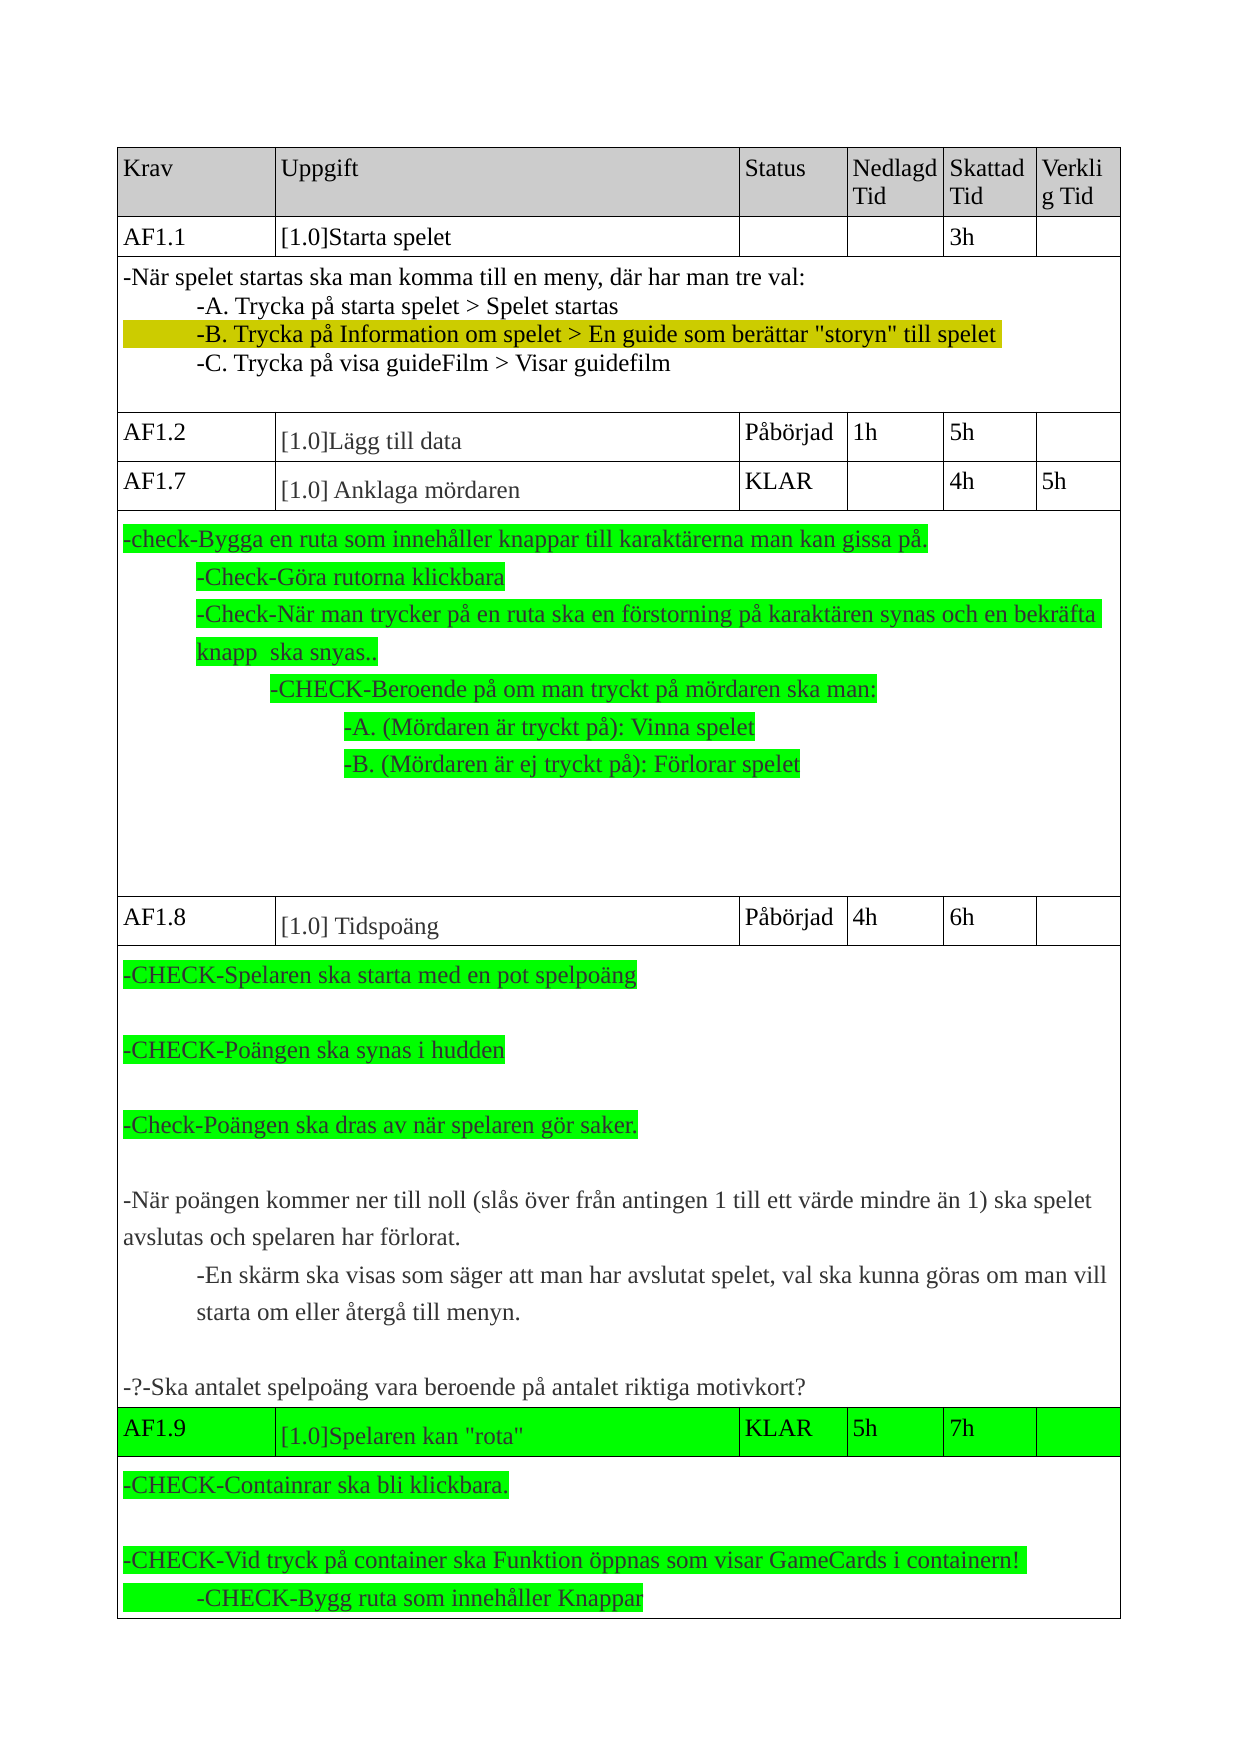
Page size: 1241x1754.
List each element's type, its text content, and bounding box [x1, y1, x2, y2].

table_cell Påbörjad [740, 897, 847, 945]
table_cell [1037, 897, 1120, 945]
table_cell 5h [944, 413, 1036, 461]
table_cell AF1.8 [118, 897, 275, 945]
table_cell AF1.9 [118, 1408, 275, 1456]
table_cell [1.0]Lägg till data [276, 413, 739, 461]
table_cell [1.0]Spelaren kan "rota" [276, 1408, 739, 1456]
table_cell [740, 217, 847, 256]
table_cell [1037, 413, 1120, 461]
table_cell KLAR [740, 462, 847, 510]
table_header Skattad Tid [944, 148, 1036, 216]
table_header Nedlagd Tid [848, 148, 943, 216]
table_cell 6h [944, 897, 1036, 945]
table_cell [848, 217, 943, 256]
table_cell 5h [848, 1408, 943, 1456]
table_cell [1037, 1408, 1120, 1456]
table_cell -När spelet startas ska man komma till en meny, där har man tre val: -A. Trycka på starta spelet > Spelet startas -B. Trycka på Information om spelet > En guide som berättar "storyn" till spelet -C. Trycka på visa guideFilm > Visar guidefilm [118, 257, 1120, 412]
table_cell 5h [1037, 462, 1120, 510]
table_cell AF1.7 [118, 462, 275, 510]
table_cell AF1.1 [118, 217, 275, 256]
table_cell 3h [944, 217, 1036, 256]
table_cell 7h [944, 1408, 1036, 1456]
table_cell 1h [848, 413, 943, 461]
table_cell -CHECK-Spelaren ska starta med en pot spelpoäng -CHECK-Poängen ska synas i hudden -Check-Poängen ska dras av när spelaren gör saker. -När poängen kommer ner till noll (slås över från antingen 1 till ett värde mindre än 1) ska spelet avslutas och spelaren har förlorat. -En skärm ska visas som säger att man har avslutat spelet, val ska kunna göras om man vill starta om eller återgå till menyn. -?-Ska antalet spelpoäng vara beroende på antalet riktiga motivkort? [118, 946, 1120, 1407]
table_cell Påbörjad [740, 413, 847, 461]
table_header Verklig Tid [1037, 148, 1120, 216]
table_header Uppgift [276, 148, 739, 216]
table_cell AF1.2 [118, 413, 275, 461]
table_header Krav [118, 148, 275, 216]
table_cell 4h [944, 462, 1036, 510]
table_cell -CHECK-Containrar ska bli klickbara. -CHECK-Vid tryck på container ska Funktion öppnas som visar GameCards i containern! -CHECK-Bygg ruta som innehåller Knappar [118, 1457, 1120, 1617]
table_header Status [740, 148, 847, 216]
table_cell [848, 462, 943, 510]
table_cell -check-Bygga en ruta som innehåller knappar till karaktärerna man kan gissa på. -Check-Göra rutorna klickbara -Check-När man trycker på en ruta ska en förstorning på karaktären synas och en bekräfta knapp ska snyas.. -CHECK-Beroende på om man tryckt på mördaren ska man: -A. (Mördaren är tryckt på): Vinna spelet -B. (Mördaren är ej tryckt på): Förlorar spelet [118, 511, 1120, 896]
table_cell 4h [848, 897, 943, 945]
table_cell [1.0] Anklaga mördaren [276, 462, 739, 510]
table_cell KLAR [740, 1408, 847, 1456]
table_cell [1.0] Tidspoäng [276, 897, 739, 945]
table_cell [1037, 217, 1120, 256]
table_cell [1.0]Starta spelet [276, 217, 739, 256]
